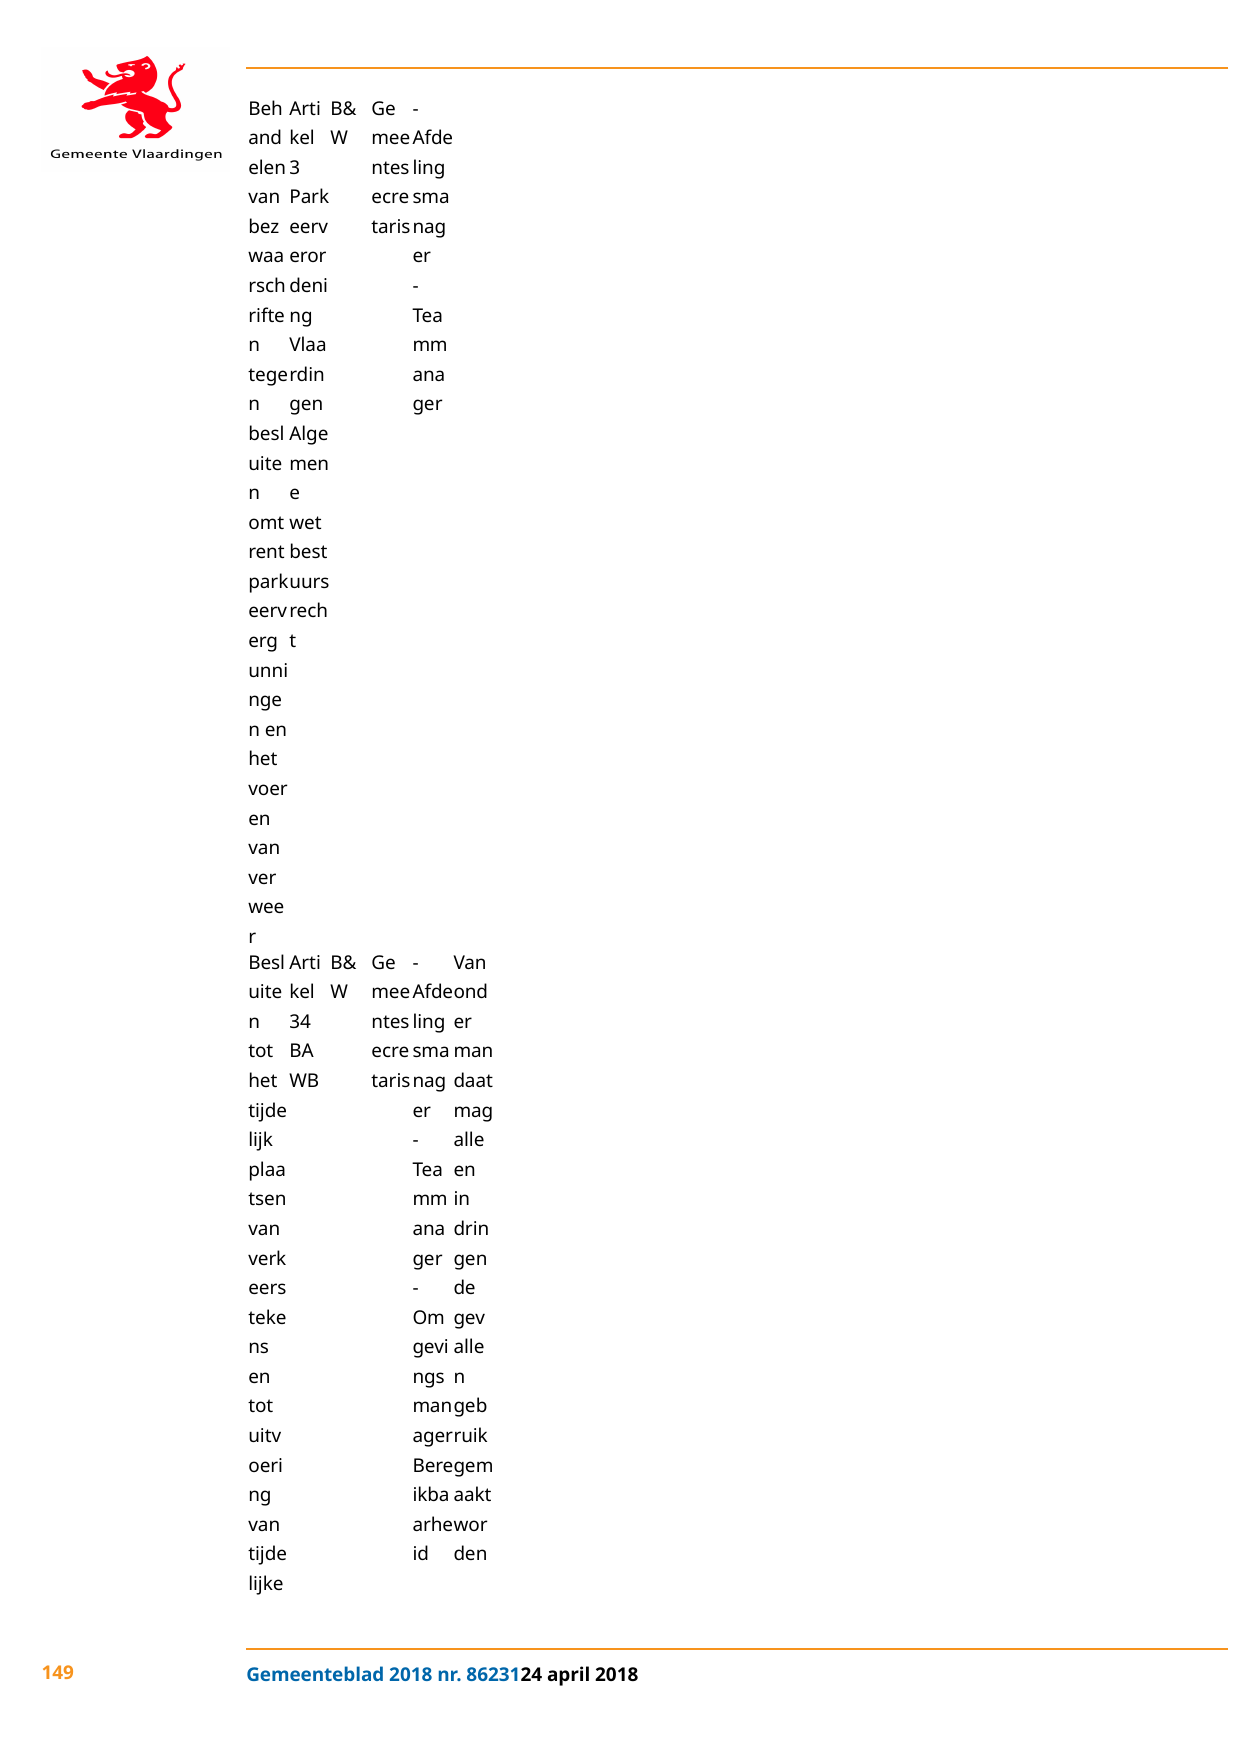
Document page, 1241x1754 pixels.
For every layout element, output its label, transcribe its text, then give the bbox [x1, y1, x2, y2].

table_cell Gemeentesecretaris [371, 949, 412, 1596]
table_cell Gemeentesecretaris [371, 95, 412, 949]
table_cell Artikel 3 Parkeerverordening Vlaardingen Algemene wet bestuursrecht [289, 95, 330, 949]
table_cell Van onder mandaat mag alleen in dringende gevallen gebruik gemaakt worden [453, 949, 494, 1596]
table_cell B&W [330, 949, 371, 1596]
table_cell Behandelen van bezwaarschriften tegen besluiten omtrent parkeervergunningen en het voeren van verweer [248, 95, 289, 949]
table_cell - Afdelingsmanager - Teammanager [412, 95, 453, 949]
table_cell Artikel 34 BAWB [289, 949, 330, 1596]
table_cell B&W [330, 95, 371, 949]
table_cell - Afdelingsmanager - Teammanager - Omgevings manager Bereikbaarheid [412, 949, 453, 1596]
picture [41, 47, 231, 172]
table_cell [453, 95, 494, 949]
table_cell Besluiten tot het tijdelijk plaatsen van verkeerstekens en tot uitvoering van tijdelijke [248, 949, 289, 1596]
